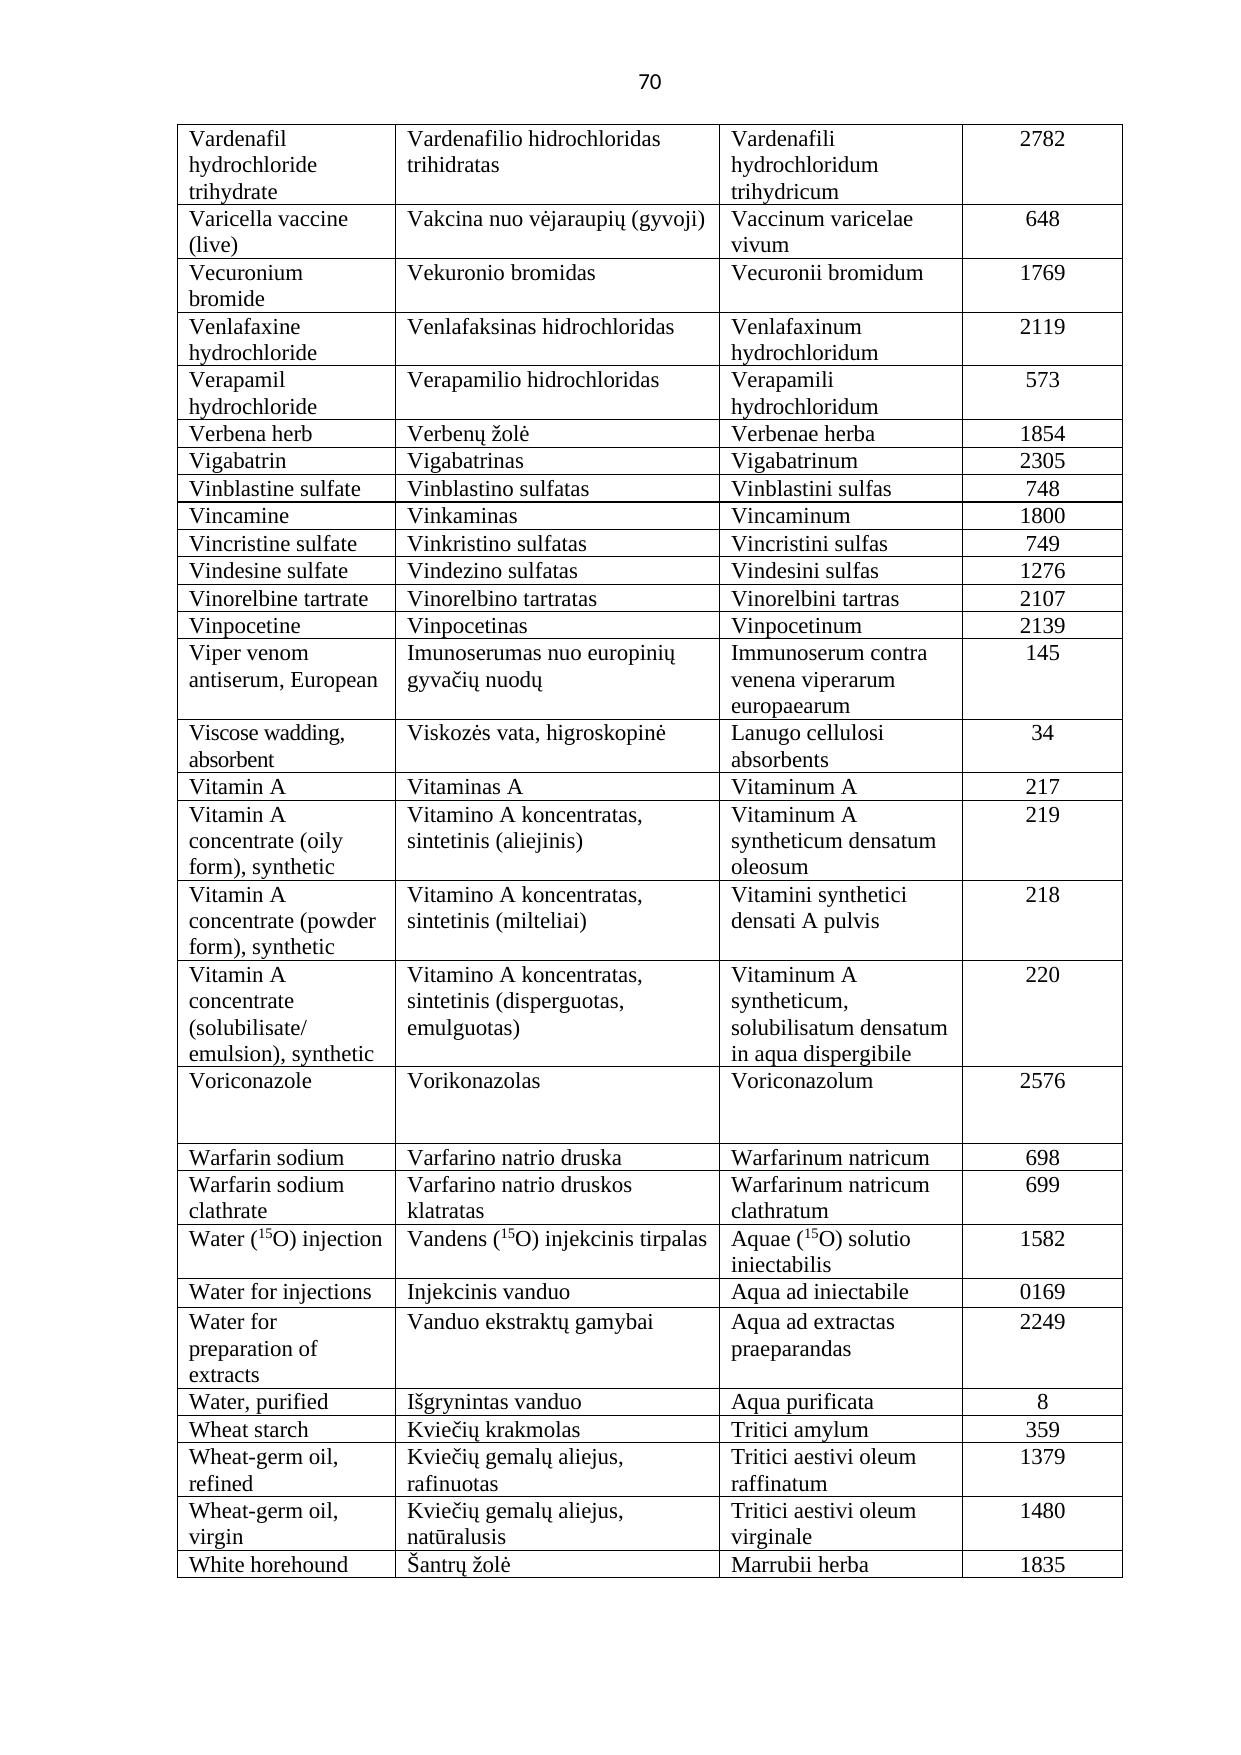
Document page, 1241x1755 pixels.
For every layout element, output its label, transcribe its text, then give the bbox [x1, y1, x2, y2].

table_cell 573 [963, 366, 1122, 419]
table_cell 2249 [963, 1308, 1122, 1387]
table_cell Verapamil hydrochloride [178, 366, 395, 419]
table_cell Vinpocetinum [720, 612, 962, 638]
table_cell Warfarin sodium [178, 1144, 395, 1170]
table_cell 2139 [963, 612, 1122, 638]
table_cell 1800 [963, 503, 1122, 529]
table_cell Kviečių gemalų aliejus, rafinuotas [396, 1443, 719, 1496]
table_cell Vindezino sulfatas [396, 557, 719, 583]
table_cell Vindesine sulfate [178, 557, 395, 583]
table_cell Vitaminum A [720, 773, 962, 799]
table_cell Water for injections [178, 1279, 395, 1307]
table_cell Venlafaxine hydrochloride [178, 313, 395, 365]
table_cell 0169 [963, 1279, 1122, 1307]
table_cell Vitamin A concentrate (oily form), synthetic [178, 801, 395, 880]
table_cell Vinorelbino tartratas [396, 585, 719, 611]
table_cell 748 [963, 475, 1122, 501]
table_cell Viscose wadding, absorbent [178, 720, 395, 772]
table_cell Vitaminum A syntheticum, solubilisatum densatum in aqua dispergibile [720, 961, 962, 1066]
table_cell White horehound [178, 1551, 395, 1577]
table_cell Water for preparation of extracts [178, 1308, 395, 1387]
table_cell 2782 [963, 125, 1122, 204]
table_cell 1379 [963, 1443, 1122, 1496]
table_cell 34 [963, 720, 1122, 772]
table_cell Vinorelbini tartras [720, 585, 962, 611]
table_cell 2119 [963, 313, 1122, 365]
table_cell 8 [963, 1389, 1122, 1415]
table_cell Vitamino A koncentratas, sintetinis (milteliai) [396, 881, 719, 960]
table_cell Vitaminas A [396, 773, 719, 799]
table_cell Vinpocetinas [396, 612, 719, 638]
table_cell Verbenų žolė [396, 420, 719, 447]
table_cell Vitamino A koncentratas, sintetinis (aliejinis) [396, 801, 719, 880]
table_cell Vitamin A concentrate (powder form), synthetic [178, 881, 395, 960]
table_cell Imunoserumas nuo europinių gyvačių nuodų [396, 639, 719, 718]
table_cell 648 [963, 205, 1122, 258]
table_cell Injekcinis vanduo [396, 1279, 719, 1307]
table_cell 219 [963, 801, 1122, 880]
table_cell Warfarinum natricum [720, 1144, 962, 1170]
table_cell Voriconazole [178, 1067, 395, 1142]
table_cell Vitamin A concentrate (solubilisate/ emulsion), synthetic [178, 961, 395, 1066]
table_cell Aqua purificata [720, 1389, 962, 1415]
table_cell Vitaminum A syntheticum densatum oleosum [720, 801, 962, 880]
table_cell 220 [963, 961, 1122, 1066]
table_cell Kviečių krakmolas [396, 1416, 719, 1442]
table_cell Vakcina nuo vėjaraupių (gyvoji) [396, 205, 719, 258]
table_cell Vindesini sulfas [720, 557, 962, 583]
table_cell 698 [963, 1144, 1122, 1170]
table_cell 699 [963, 1171, 1122, 1224]
table_cell Wheat starch [178, 1416, 395, 1442]
table_cell Vigabatrinas [396, 448, 719, 474]
table_cell Wheat-germ oil, virgin [178, 1497, 395, 1550]
table_cell Tritici amylum [720, 1416, 962, 1442]
table_cell 217 [963, 773, 1122, 799]
table_cell Varfarino natrio druska [396, 1144, 719, 1170]
table_cell Vinorelbine tartrate [178, 585, 395, 611]
table_cell Verbena herb [178, 420, 395, 447]
table_cell Vitamin A [178, 773, 395, 799]
table_cell Voriconazolum [720, 1067, 962, 1142]
table_cell 1582 [963, 1225, 1122, 1277]
table_cell Vardenafili hydrochloridum trihydricum [720, 125, 962, 204]
table_cell Aquae (15O) solutio iniectabilis [720, 1225, 962, 1277]
table_cell 1835 [963, 1551, 1122, 1577]
table_cell Vecuronii bromidum [720, 259, 962, 312]
table_cell Vardenafilio hidrochloridas trihidratas [396, 125, 719, 204]
table_cell 145 [963, 639, 1122, 718]
table_cell Vigabatrin [178, 448, 395, 474]
table_cell Vincamine [178, 503, 395, 529]
table_cell 1769 [963, 259, 1122, 312]
table_cell Immunoserum contra venena viperarum europaearum [720, 639, 962, 718]
table_cell Warfarinum natricum clathratum [720, 1171, 962, 1224]
table_cell Verapamilio hidrochloridas [396, 366, 719, 419]
table_cell Vorikonazolas [396, 1067, 719, 1142]
table_cell Vitamini synthetici densati A pulvis [720, 881, 962, 960]
table_cell 1480 [963, 1497, 1122, 1550]
table_cell Varfarino natrio druskos klatratas [396, 1171, 719, 1224]
table_cell Vinkristino sulfatas [396, 530, 719, 556]
table_cell Vanduo ekstraktų gamybai [396, 1308, 719, 1387]
table_cell 359 [963, 1416, 1122, 1442]
table_cell Viskozės vata, higroskopinė [396, 720, 719, 772]
table_cell Varicella vaccine (live) [178, 205, 395, 258]
table_cell 2305 [963, 448, 1122, 474]
table_cell Vinblastine sulfate [178, 475, 395, 501]
table_cell Tritici aestivi oleum raffinatum [720, 1443, 962, 1496]
table_cell Vincaminum [720, 503, 962, 529]
table_cell Vecuronium bromide [178, 259, 395, 312]
table_cell Lanugo cellulosi absorbents [720, 720, 962, 772]
table_cell Wheat-germ oil, refined [178, 1443, 395, 1496]
table_cell Water (15O) injection [178, 1225, 395, 1277]
table_cell Vitamino A koncentratas, sintetinis (disperguotas, emulguotas) [396, 961, 719, 1066]
table_cell 1854 [963, 420, 1122, 447]
table_cell Vinpocetine [178, 612, 395, 638]
table_cell Aqua ad iniectabile [720, 1279, 962, 1307]
table_cell Kviečių gemalų aliejus, natūralusis [396, 1497, 719, 1550]
table_cell Marrubii herba [720, 1551, 962, 1577]
table_cell Vincristine sulfate [178, 530, 395, 556]
table_cell Venlafaksinas hidrochloridas [396, 313, 719, 365]
table_cell Warfarin sodium clathrate [178, 1171, 395, 1224]
table_cell Aqua ad extractas praeparandas [720, 1308, 962, 1387]
table_cell Vandens (15O) injekcinis tirpalas [396, 1225, 719, 1277]
table_cell Vaccinum varicelae vivum [720, 205, 962, 258]
table_cell Išgrynintas vanduo [396, 1389, 719, 1415]
table_cell Vinblastini sulfas [720, 475, 962, 501]
table_cell Tritici aestivi oleum virginale [720, 1497, 962, 1550]
table_cell Vekuronio bromidas [396, 259, 719, 312]
table_cell Šantrų žolė [396, 1551, 719, 1577]
table_cell Venlafaxinum hydrochloridum [720, 313, 962, 365]
table_cell Vincristini sulfas [720, 530, 962, 556]
table_cell 2107 [963, 585, 1122, 611]
table_cell 1276 [963, 557, 1122, 583]
table_cell 2576 [963, 1067, 1122, 1142]
table_cell Verbenae herba [720, 420, 962, 447]
table_cell Viper venom antiserum, European [178, 639, 395, 718]
table_cell 218 [963, 881, 1122, 960]
table_cell Water, purified [178, 1389, 395, 1415]
table_cell 749 [963, 530, 1122, 556]
table_cell Vigabatrinum [720, 448, 962, 474]
table_cell Vinkaminas [396, 503, 719, 529]
table_cell Verapamili hydrochloridum [720, 366, 962, 419]
table_cell Vinblastino sulfatas [396, 475, 719, 501]
table_cell Vardenafil hydrochloride trihydrate [178, 125, 395, 204]
